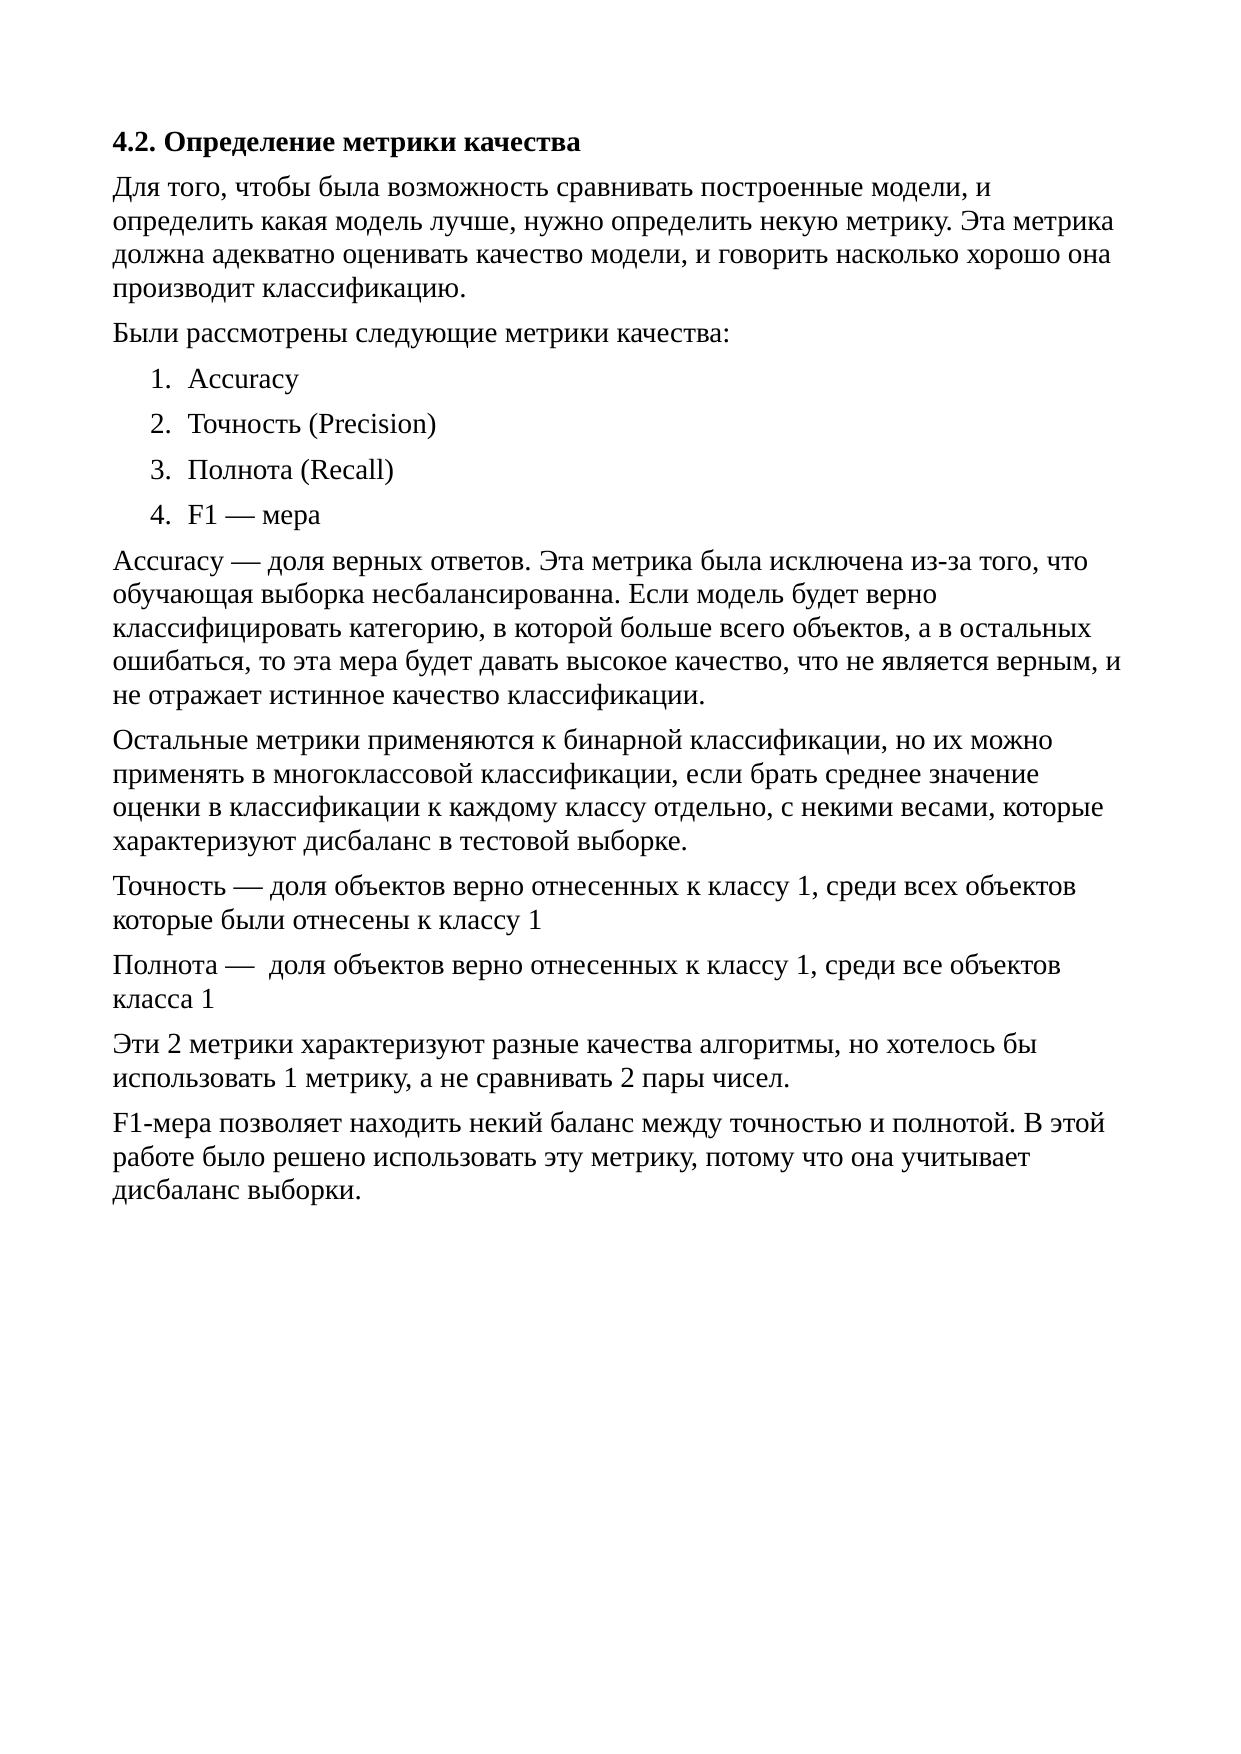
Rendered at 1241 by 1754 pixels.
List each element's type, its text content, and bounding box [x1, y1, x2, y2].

text Остальные метрики применяются к бинарной классификации, но их можно применять в многоклассовой классификации, если брать среднее значение оценки в классификации к каждому классу отдельно, с некими весами, которые характеризуют дисбаланс в тестовой выборке. [112, 722, 1122, 856]
text Accuracy — доля верных ответов. Эта метрика была исключена из-за того, что обучающая выборка несбалансированна. Если модель будет верно классифицировать категорию, в которой больше всего объектов, а в остальных ошибаться, то эта мера будет давать высокое качество, что не является верным, и не отражает истинное качество классификации. [112, 543, 1122, 710]
list Accuracy [150, 361, 1122, 394]
text Для того, чтобы была возможность сравнивать построенные модели, и определить какая модель лучше, нужно определить некую метрику. Эта метрика должна адекватно оценивать качество модели, и говорить насколько хорошо она производит классификацию. [112, 169, 1122, 304]
text Были рассмотрены следующие метрики качества: [112, 316, 1122, 349]
text Полнота — доля объектов верно отнесенных к классу 1, среди все объектов класса 1 [112, 947, 1122, 1014]
text F1-мера позволяет находить некий баланс между точностью и полнотой. В этой работе было решено использовать эту метрику, потому что она учитывает дисбаланс выборки. [112, 1105, 1122, 1206]
list Точность (Precision) [150, 406, 1122, 440]
list F1 — мера [150, 497, 1122, 531]
list Полнота (Recall) [150, 452, 1122, 485]
text Точность — доля объектов верно отнесенных к классу 1, среди всех объектов которые были отнесены к классу 1 [112, 868, 1122, 935]
text Эти 2 метрики характеризуют разные качества алгоритмы, но хотелось бы использовать 1 метрику, а не сравнивать 2 пары чисел. [112, 1026, 1122, 1093]
text 4.2. Определение метрики качества [112, 124, 1122, 158]
